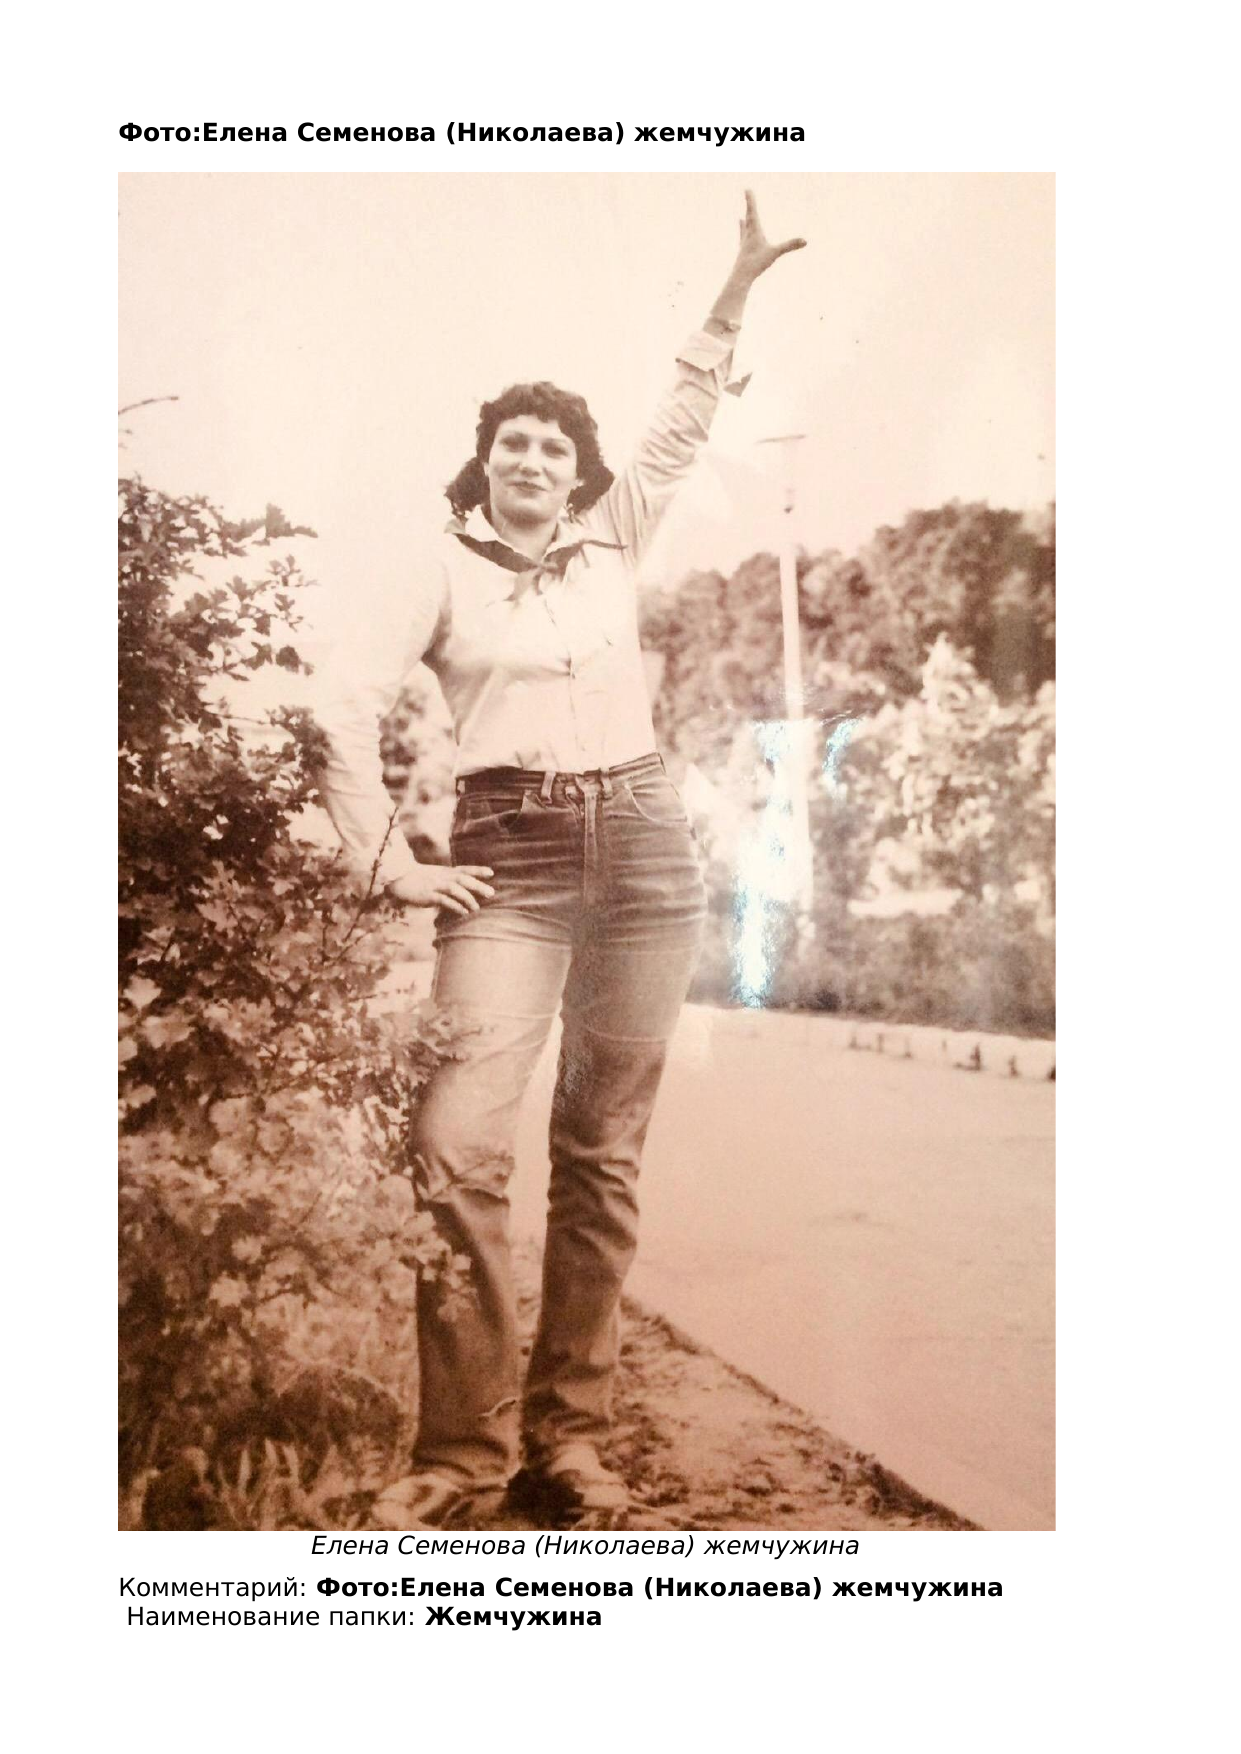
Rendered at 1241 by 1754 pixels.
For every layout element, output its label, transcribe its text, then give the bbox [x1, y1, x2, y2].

subtitle Фото:Елена Семенова (Николаева) жемчужина [118, 118, 1122, 147]
text Елена Семенова (Николаева) жемчужина [118, 1531, 1056, 1560]
text Комментарий: Фото:Елена Семенова (Николаева) жемчужина Наименование папки: Жемчужина [118, 1573, 1122, 1631]
picture [118, 172, 1056, 1531]
